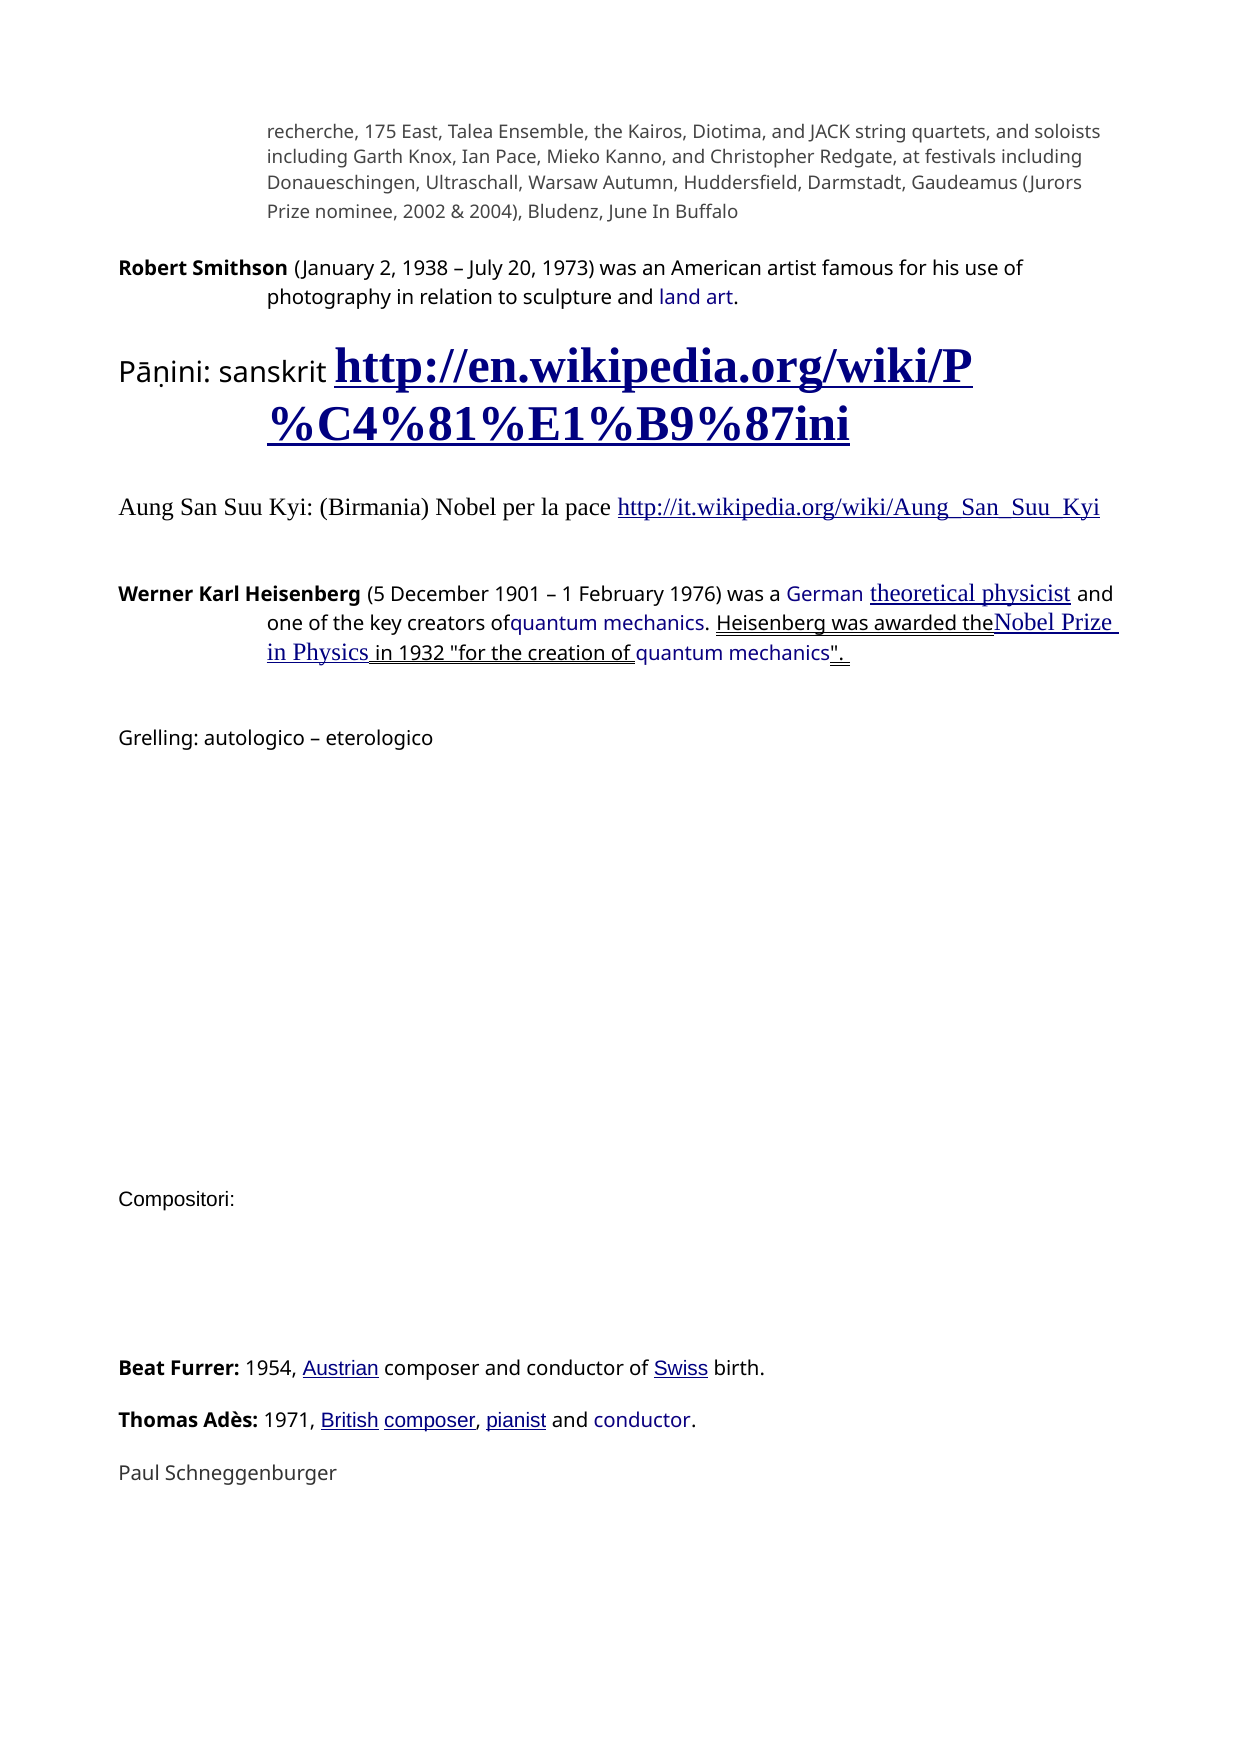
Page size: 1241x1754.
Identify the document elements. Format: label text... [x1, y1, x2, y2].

text Thomas Adès: 1971, British composer, pianist and conductor. [118, 1406, 1122, 1433]
text Compositori: [118, 1187, 1122, 1211]
text Grelling: autologico – eterologico [118, 723, 1122, 751]
text Robert Smithson (January 2, 1938 – July 20, 1973) was an American artist famous for his use of photography in relation to sculpture and land art. [118, 252, 1122, 311]
text Aung San Suu Kyi: (Birmania) Nobel per la pace http://it.wikipedia.org/wiki/Aung_San_Suu_Kyi [118, 492, 1122, 521]
text Beat Furrer: 1954, Austrian composer and conductor of Swiss birth. [118, 1354, 1122, 1382]
subtitle Pāṇini: sanskrit http://en.wikipedia.org/wiki/P%C4%81%E1%B9%87ini [118, 336, 1122, 451]
text Werner Karl Heisenberg (5 December 1901 – 1 February 1976) was a German theoretical physicist and one of the key creators ofquantum mechanics. Heisenberg was awarded theNobel Prize in Physics in 1932 "for the creation of quantum mechanics". [118, 578, 1122, 666]
text Paul Schneggenburger [118, 1457, 1122, 1487]
text recherche, 175 East, Talea Ensemble, the Kairos, Diotima, and JACK string quartets, and soloists including Garth Knox, Ian Pace, Mieko Kanno, and Christopher Redgate, at festivals including Donaueschingen, Ultraschall, Warsaw Autumn, Huddersfield, Darmstadt, Gaudeamus (Jurors Prize nominee, 2002 & 2004), Bludenz, June In Buffalo [118, 118, 1122, 223]
